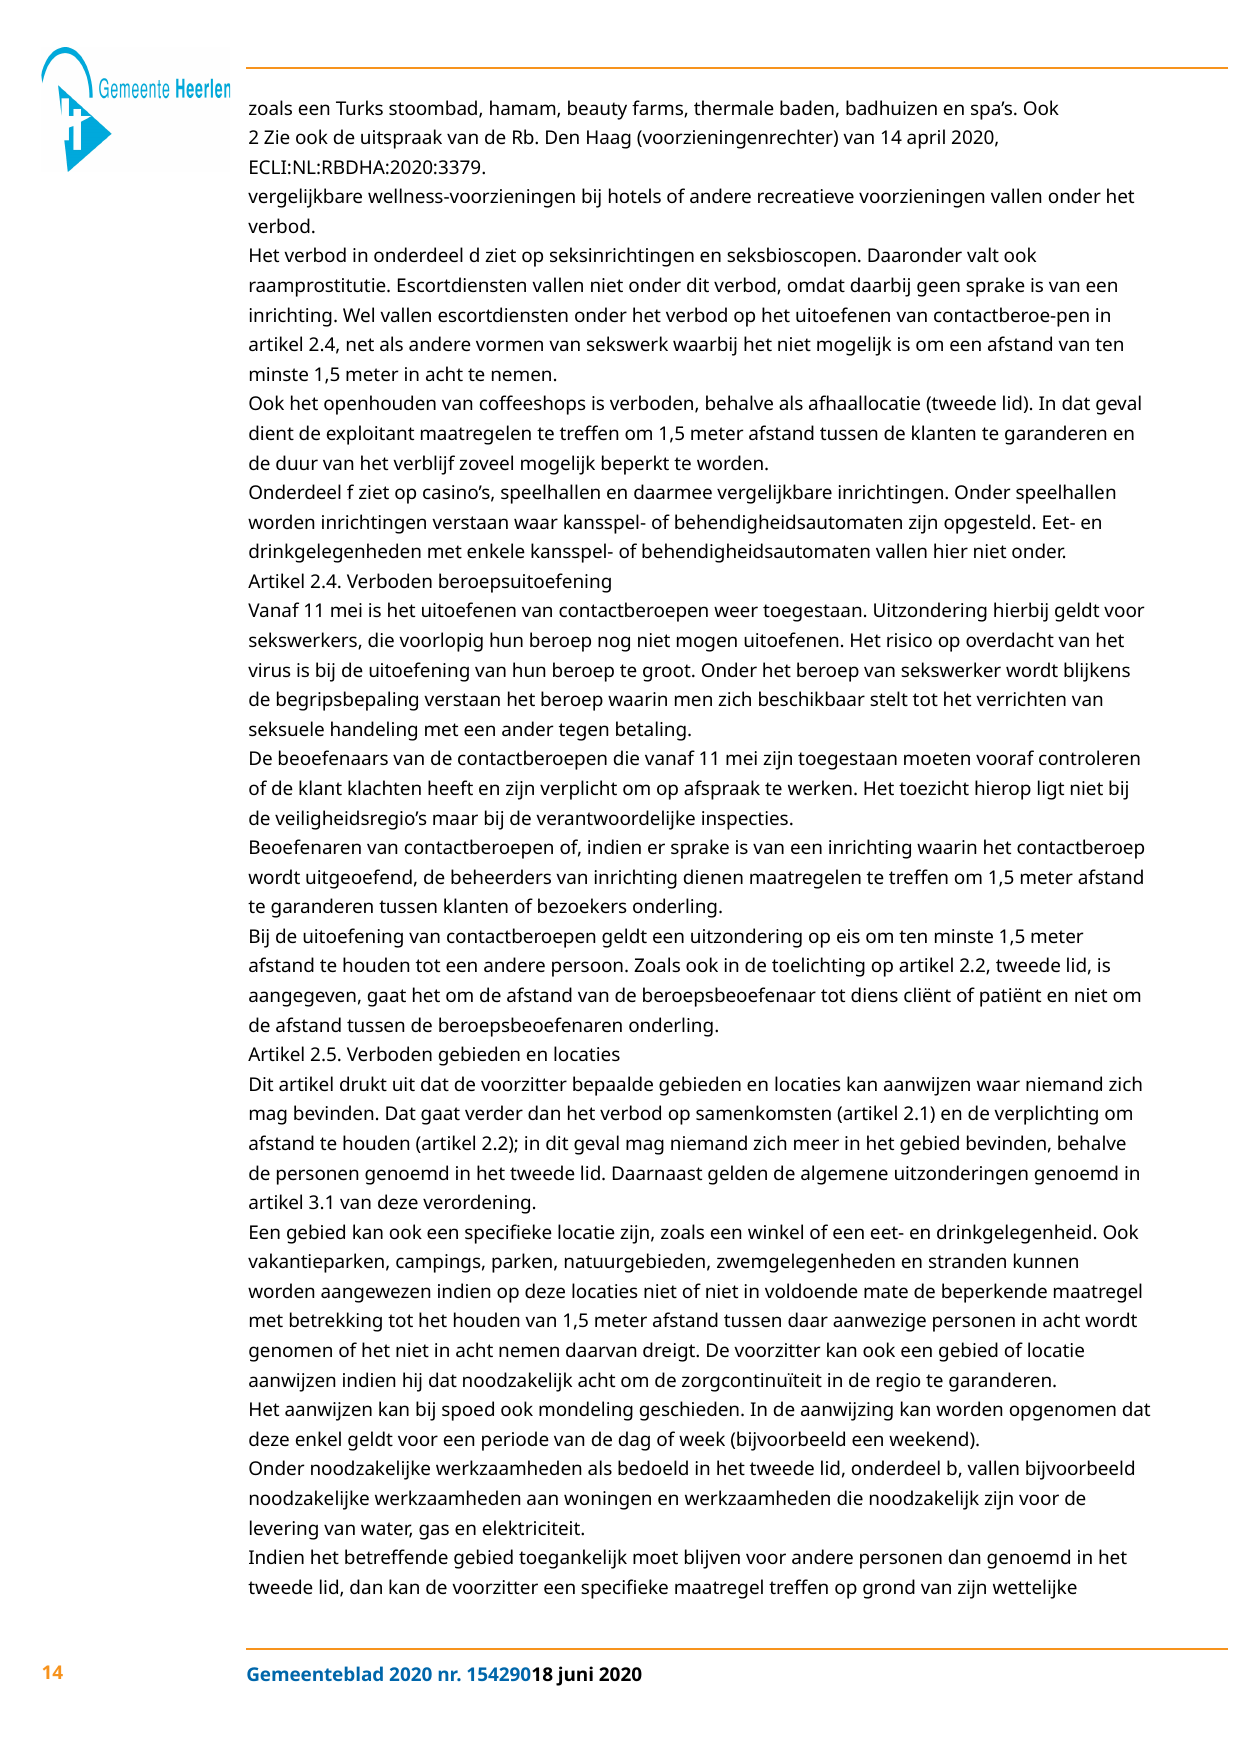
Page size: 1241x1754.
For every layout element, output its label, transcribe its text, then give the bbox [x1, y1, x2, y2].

text De beoefenaars van de contactberoepen die vanaf 11 mei zijn toegestaan moeten vooraf controleren of de klant klachten heeft en zijn verplicht om op afspraak te werken. Het toezicht hierop ligt niet bij de veiligheidsregio’s maar bij de verantwoordelijke inspecties. [248, 746, 1152, 831]
text Indien het betreffende gebied toegankelijk moet blijven voor andere personen dan genoemd in het tweede lid, dan kan de voorzitter een specifieke maatregel treffen op grond van zijn wettelijke [248, 1544, 1152, 1600]
text Dit artikel drukt uit dat de voorzitter bepaalde gebieden en locaties kan aanwijzen waar niemand zich mag bevinden. Dat gaat verder dan het verbod op samenkomsten (artikel 2.1) en de verplichting om afstand te houden (artikel 2.2); in dit geval mag niemand zich meer in het gebied bevinden, behalve de personen genoemd in het tweede lid. Daarnaast gelden de algemene uitzonderingen genoemd in artikel 3.1 van deze verordening. [248, 1071, 1152, 1215]
text Bij de uitoefening van contactberoepen geldt een uitzondering op eis om ten minste 1,5 meter afstand te houden tot een andere persoon. Zoals ook in de toelichting op artikel 2.2, tweede lid, is aangegeven, gaat het om de afstand van de beroepsbeoefenaar tot diens cliënt of patiënt en niet om de afstand tussen de beroepsbeoefenaren onderling. [248, 923, 1152, 1038]
text Beoefenaren van contactberoepen of, indien er sprake is van een inrichting waarin het contactberoep wordt uitgeoefend, de beheerders van inrichting dienen maatregelen te treffen om 1,5 meter afstand te garanderen tussen klanten of bezoekers onderling. [248, 834, 1152, 919]
text zoals een Turks stoombad, hamam, beauty farms, thermale baden, badhuizen en spa’s. Ook [248, 95, 1152, 121]
text Vanaf 11 mei is het uitoefenen van contactberoepen weer toegestaan. Uitzondering hierbij geldt voor sekswerkers, die voorlopig hun beroep nog niet mogen uitoefenen. Het risico op overdacht van het virus is bij de uitoefening van hun beroep te groot. Onder het beroep van sekswerker wordt blijkens de begripsbepaling verstaan het beroep waarin men zich beschikbaar stelt tot het verrichten van seksuele handeling met een ander tegen betaling. [248, 598, 1152, 742]
text Artikel 2.5. Verboden gebieden en locaties [248, 1041, 1152, 1067]
text Onder noodzakelijke werkzaamheden als bedoeld in het tweede lid, onderdeel b, vallen bijvoorbeeld noodzakelijke werkzaamheden aan woningen en werkzaamheden die noodzakelijk zijn voor de levering van water, gas en elektriciteit. [248, 1456, 1152, 1541]
text Het verbod in onderdeel d ziet op seksinrichtingen en seksbioscopen. Daaronder valt ook raamprostitutie. Escortdiensten vallen niet onder dit verbod, omdat daarbij geen sprake is van een inrichting. Wel vallen escortdiensten onder het verbod op het uitoefenen van contactberoe-pen in artikel 2.4, net als andere vormen van sekswerk waarbij het niet mogelijk is om een afstand van ten minste 1,5 meter in acht te nemen. [248, 243, 1152, 387]
picture [41, 47, 59, 70]
text Ook het openhouden van coffeeshops is verboden, behalve als afhaallocatie (tweede lid). In dat geval dient de exploitant maatregelen te treffen om 1,5 meter afstand tussen de klanten te garanderen en de duur van het verblijf zoveel mogelijk beperkt te worden. [248, 391, 1152, 476]
picture [41, 47, 231, 172]
text Het aanwijzen kan bij spoed ook mondeling geschieden. In de aanwijzing kan worden opgenomen dat deze enkel geldt voor een periode van de dag of week (bijvoorbeeld een weekend). [248, 1396, 1152, 1452]
text Onderdeel f ziet op casino’s, speelhallen en daarmee vergelijkbare inrichtingen. Onder speelhallen worden inrichtingen verstaan waar kansspel- of behendigheidsautomaten zijn opgesteld. Eet- en drinkgelegenheden met enkele kansspel- of behendigheidsautomaten vallen hier niet onder. [248, 479, 1152, 564]
text Een gebied kan ook een specifieke locatie zijn, zoals een winkel of een eet- en drinkgelegenheid. Ook vakantieparken, campings, parken, natuurgebieden, zwemgelegenheden en stranden kunnen worden aangewezen indien op deze locaties niet of niet in voldoende mate de beperkende maatregel met betrekking tot het houden van 1,5 meter afstand tussen daar aanwezige personen in acht wordt genomen of het niet in acht nemen daarvan dreigt. De voorzitter kan ook een gebied of locatie aanwijzen indien hij dat noodzakelijk acht om de zorgcontinuïteit in de regio te garanderen. [248, 1219, 1152, 1393]
text 2 Zie ook de uitspraak van de Rb. Den Haag (voorzieningenrechter) van 14 april 2020, ECLI:NL:RBDHA:2020:3379. [248, 124, 1152, 180]
text vergelijkbare wellness-voorzieningen bij hotels of andere recreatieve voorzieningen vallen onder het verbod. [248, 183, 1152, 239]
text Artikel 2.4. Verboden beroepsuitoefening [248, 568, 1152, 594]
